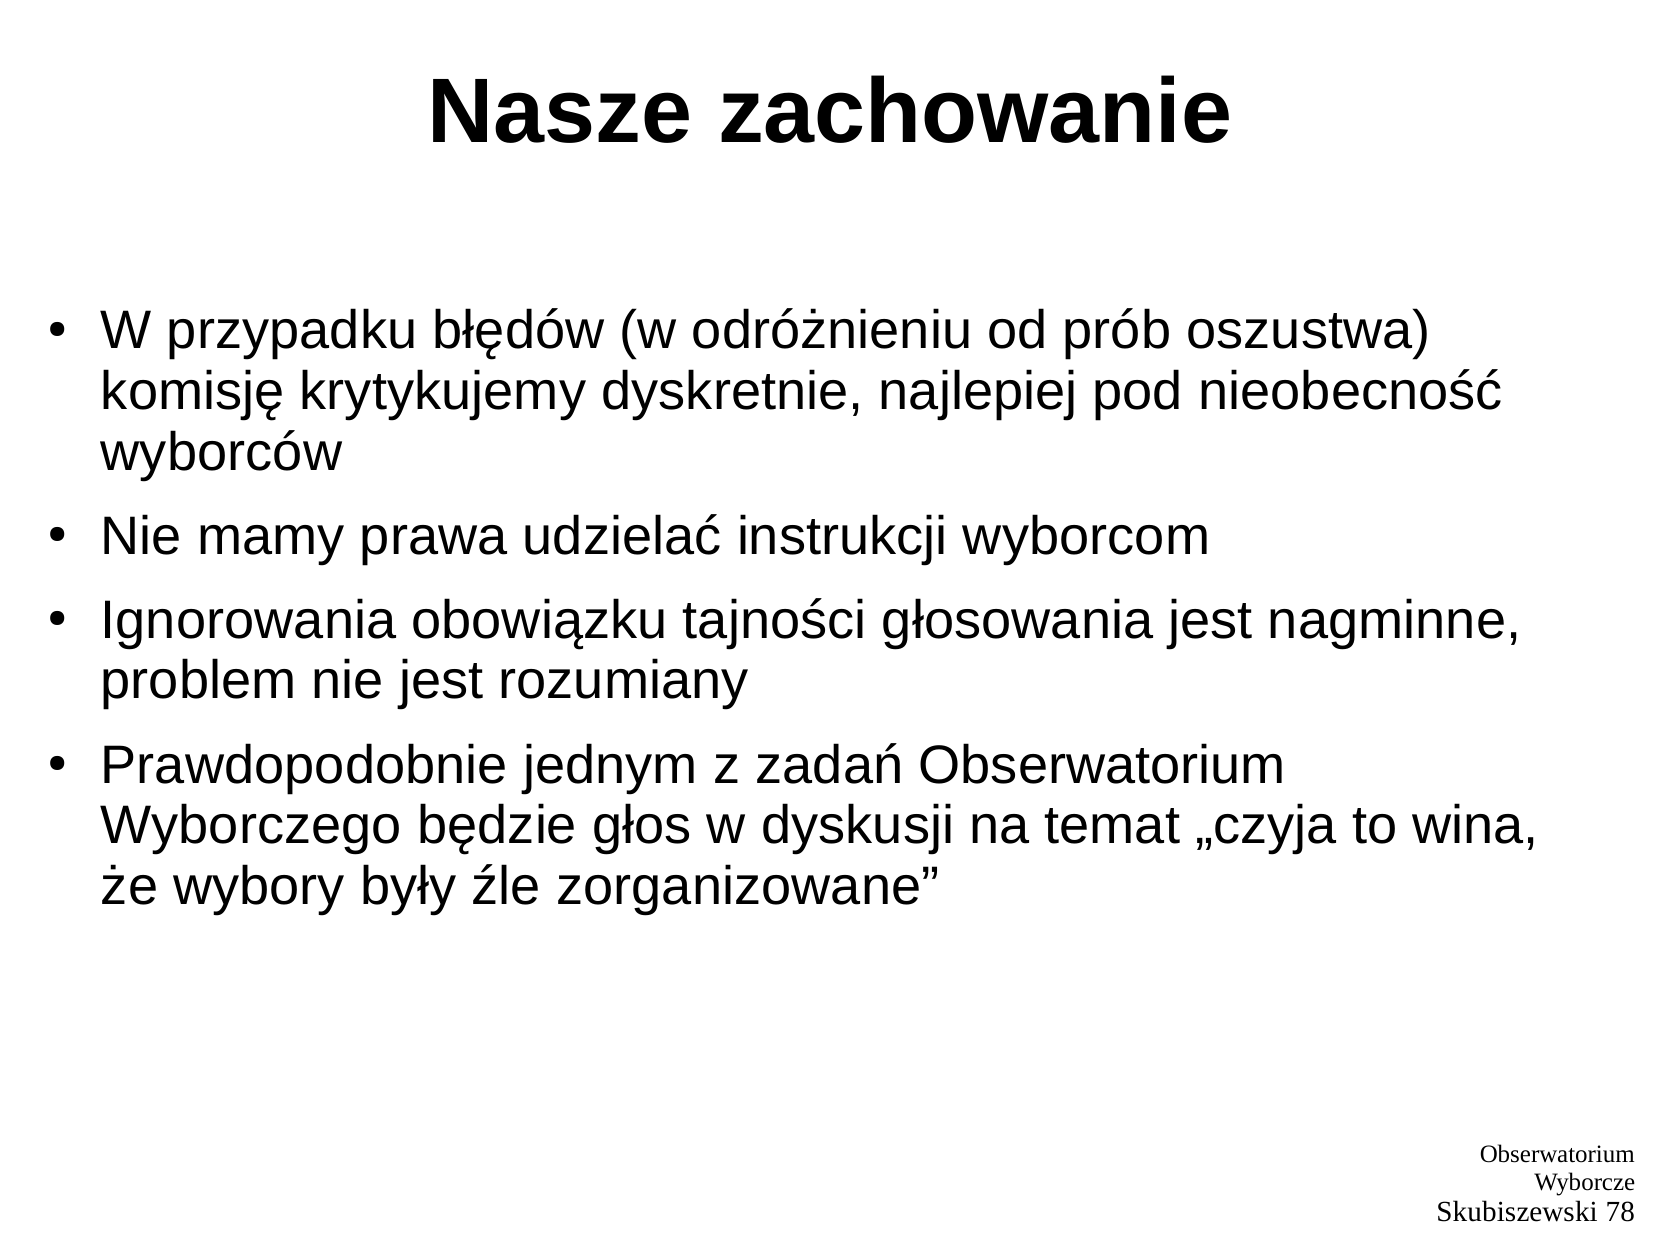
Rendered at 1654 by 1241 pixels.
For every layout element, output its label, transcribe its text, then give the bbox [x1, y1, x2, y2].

title Nasze zachowanie [86, 60, 1575, 266]
list W przypadku błędów (w odróżnieniu od prób oszustwa) komisję krytykujemy dyskretnie, najlepiej pod nieobecność wyborców Nie mamy prawa udzielać instrukcji wyborcom Ignorowania obowiązku tajności głosowania jest nagminne, problem nie jest rozumiany Prawdopodobnie jednym z zadań Obserwatorium Wyborczego będzie głos w dyskusji na temat „czyja to wina, że wybory były źle zorganizowane” [30, 300, 1583, 1201]
